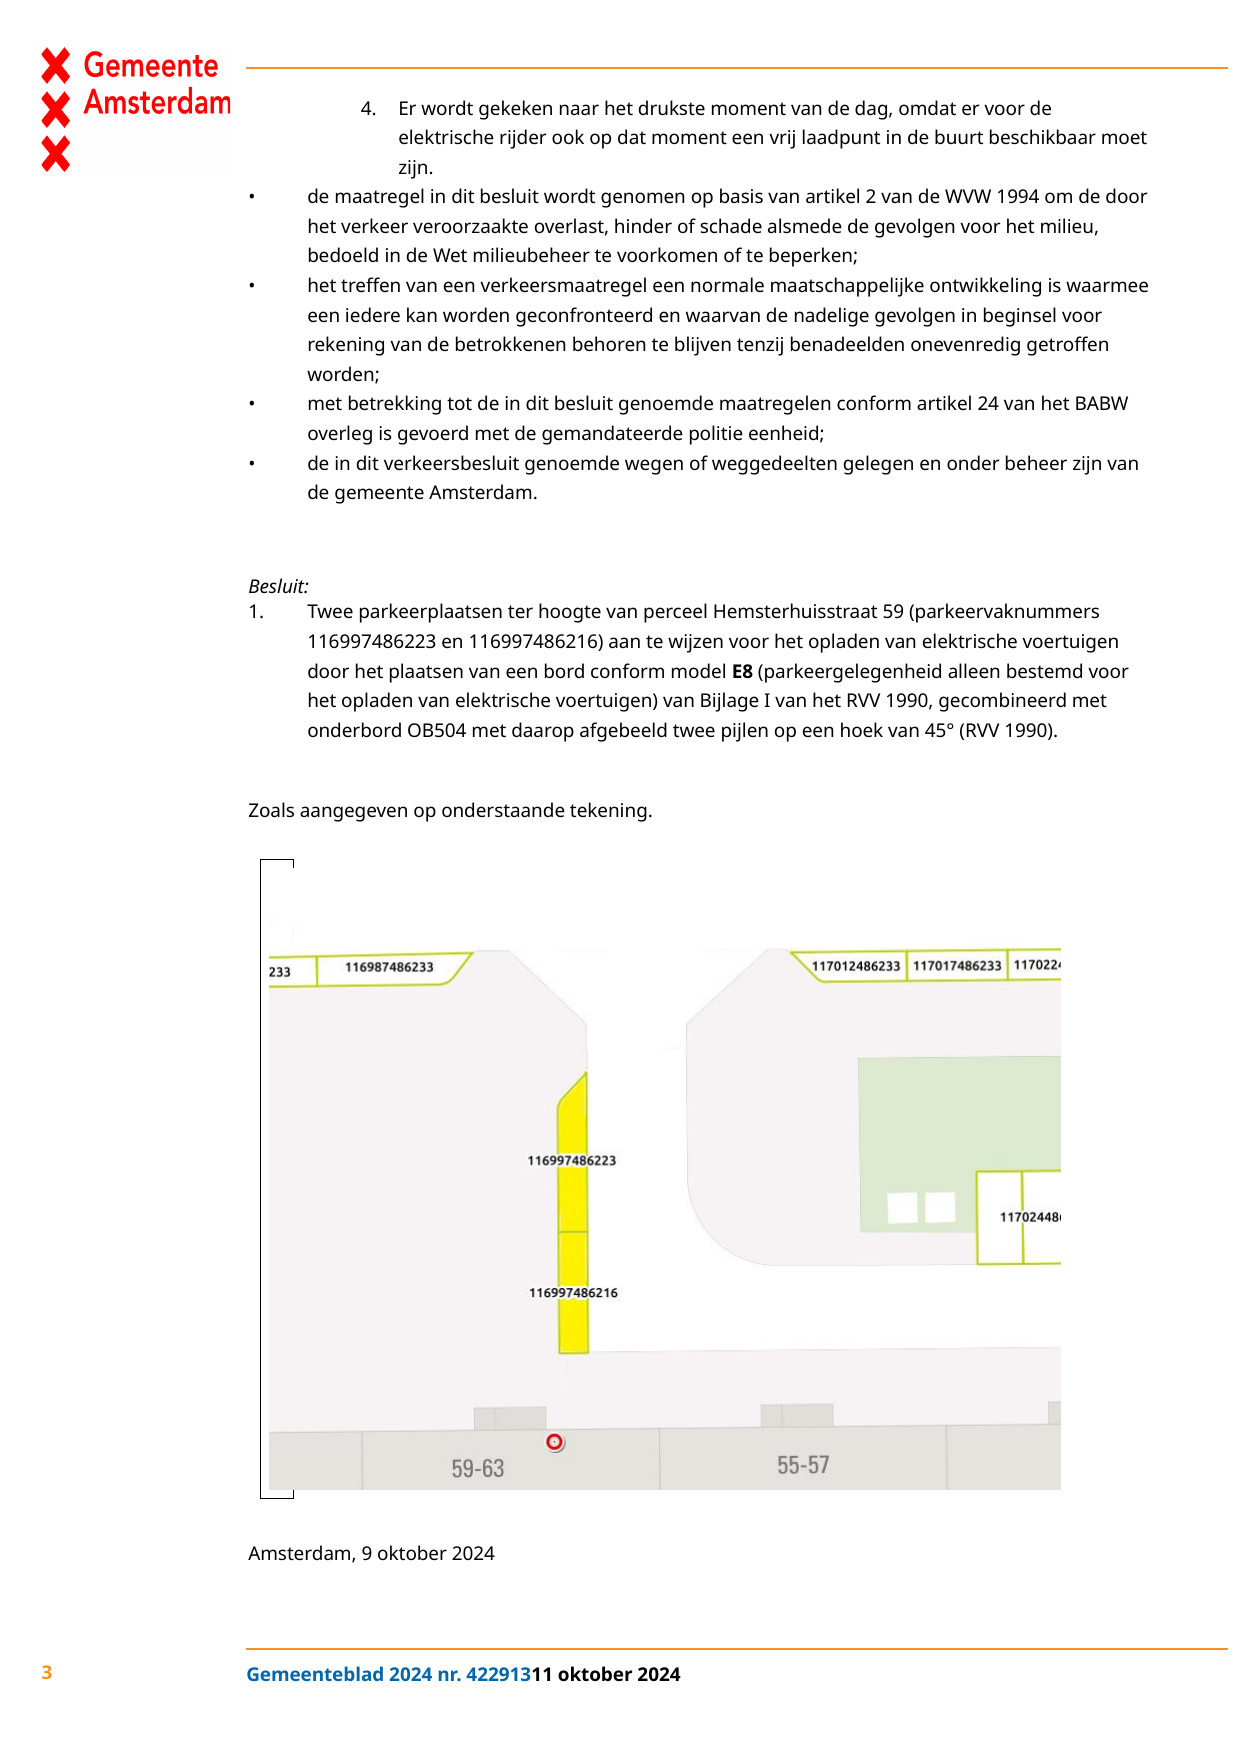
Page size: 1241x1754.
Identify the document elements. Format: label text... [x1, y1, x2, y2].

list Er wordt gekeken naar het drukste moment van de dag, omdat er voor de elektrische rijder ook op dat moment een vrij laadpunt in de buurt beschikbaar moet zijn. [361, 95, 1152, 180]
list het treffen van een verkeersmaatregel een normale maatschappelijke ontwikkeling is waarmee een iedere kan worden geconfronteerd en waarvan de nadelige gevolgen in beginsel voor rekening van de betrokkenen behoren te blijven tenzij benadeelden onevenredig getroffen worden; [248, 272, 1152, 387]
picture [268, 868, 1061, 1490]
text Zoals aangegeven op onderstaande tekening. [248, 797, 1152, 823]
list de in dit verkeersbesluit genoemde wegen of weggedeelten gelegen en onder beheer zijn van de gemeente Amsterdam. [248, 450, 1152, 505]
picture [41, 47, 231, 172]
text Amsterdam, 9 oktober 2024 [248, 1541, 1152, 1566]
list met betrekking tot de in dit besluit genoemde maatregelen conform artikel 24 van het BABW overleg is gevoerd met de gemandateerde politie eenheid; [248, 391, 1152, 446]
text Besluit: [248, 573, 1152, 599]
list Twee parkeerplaatsen ter hoogte van perceel Hemsterhuisstraat 59 (parkeervaknummers 116997486223 en 116997486216) aan te wijzen voor het opladen van elektrische voertuigen door het plaatsen van een bord conform model E8 (parkeergelegenheid alleen bestemd voor het opladen van elektrische voertuigen) van Bijlage I van het RVV 1990, gecombineerd met onderbord OB504 met daarop afgebeeld twee pijlen op een hoek van 45° (RVV 1990). [248, 599, 1152, 743]
list de maatregel in dit besluit wordt genomen op basis van artikel 2 van de WVW 1994 om de door het verkeer veroorzaakte overlast, hinder of schade alsmede de gevolgen voor het milieu, bedoeld in de Wet milieubeheer te voorkomen of te beperken; [248, 183, 1152, 268]
